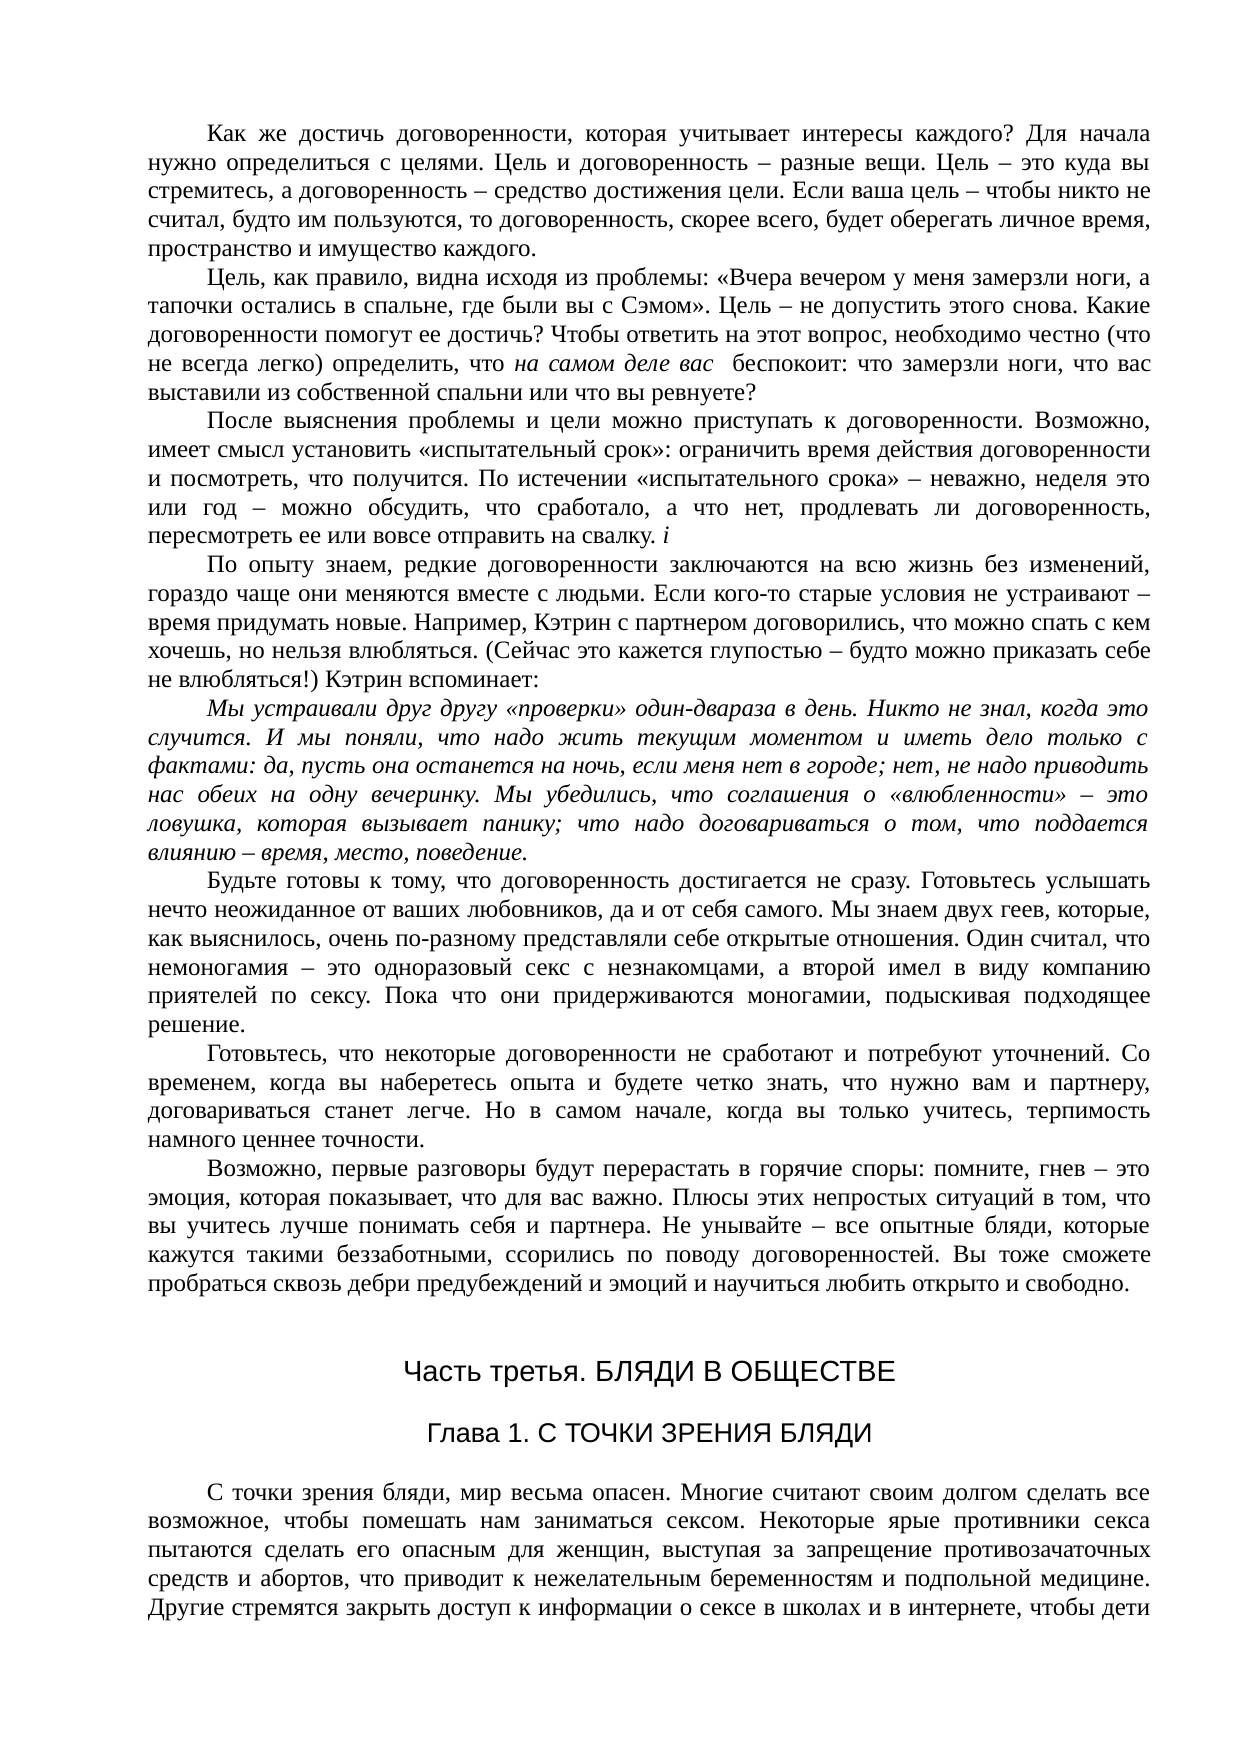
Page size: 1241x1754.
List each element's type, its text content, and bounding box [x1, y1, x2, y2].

text Будьте готовы к тому, что договоренность достигается не сразу. Готовьтесь услышать нечто неожиданное от ваших любовников, да и от себя самого. Мы знаем двух геев, которые, как выяснилось, очень по-разному представляли себе открытые отношения. Один считал, что немоногамия – это одноразовый секс с незнакомцами, а второй имел в виду компанию приятелей по сексу. Пока что они придерживаются моногамии, подыскивая подходящее решение. [148, 866, 1152, 1038]
text Как же достичь договоренности, которая учитывает интересы каждого? Для начала нужно определиться с целями. Цель и договоренность – разные вещи. Цель – это куда вы стремитесь, а договоренность – средство достижения цели. Если ваша цель – чтобы никто не считал, будто им пользуются, то договоренность, скорее всего, будет оберегать личное время, пространство и имущество каждого. [148, 118, 1152, 262]
text После выяснения проблемы и цели можно приступать к договоренности. Возможно, имеет смысл установить «испытательный срок»: ограничить время действия договоренности и посмотреть, что получится. По истечении «испытательного срока» – неважно, неделя это или год – можно обсудить, что сработало, а что нет, продлевать ли договоренность, пересмотреть ее или вовсе отправить на свалку. i [148, 406, 1152, 549]
text Цель, как правило, видна исходя из проблемы: «Вчера вечером у меня замерзли ноги, а тапочки остались в спальне, где были вы с Сэмом». Цель – не допустить этого снова. Какие договоренности помогут ее достичь? Чтобы ответить на этот вопрос, необходимо честно (что не всегда легко) определить, что на самом деле вас беспокоит: что замерзли ноги, что вас выставили из собственной спальни или что вы ревнуете? [148, 262, 1152, 406]
subtitle Глава 1. С ТОЧКИ ЗРЕНИЯ БЛЯДИ [148, 1417, 1152, 1448]
text По опыту знаем, редкие договоренности заключаются на всю жизнь без изменений, гораздо чаще они меняются вместе с людьми. Если кого-то старые условия не устраивают – время придумать новые. Например, Кэтрин с партнером договорились, что можно спать с кем хочешь, но нельзя влюбляться. (Сейчас это кажется глупостью – будто можно приказать себе не влюбляться!) Кэтрин вспоминает: [148, 549, 1152, 693]
text Возможно, первые разговоры будут перерастать в горячие споры: помните, гнев – это эмоция, которая показывает, что для вас важно. Плюсы этих непростых ситуаций в том, что вы учитесь лучше понимать себя и партнера. Не унывайте – все опытные бляди, которые кажутся такими беззаботными, ссорились по поводу договоренностей. Вы тоже сможете пробраться сквозь дебри предубеждений и эмоций и научиться любить открыто и свободно. [148, 1153, 1152, 1297]
text Готовьтесь, что некоторые договоренности не сработают и потребуют уточнений. Со временем, когда вы наберетесь опыта и будете четко знать, что нужно вам и партнеру, договариваться станет легче. Но в самом начале, когда вы только учитесь, терпимость намного ценнее точности. [148, 1038, 1152, 1153]
subtitle Часть третья. БЛЯДИ В ОБЩЕСТВЕ [148, 1354, 1152, 1388]
text Мы устраивали друг другу «проверки» один-двараза в день. Никто не знал, когда это случится. И мы поняли, что надо жить текущим моментом и иметь дело только с фактами: да, пусть она останется на ночь, если меня нет в городе; нет, не надо приводить нас обеих на одну вечеринку. Мы убедились, что соглашения о «влюбленности» – это ловушка, которая вызывает панику; что надо договариваться о том, что поддается влиянию – время, место, поведение. [148, 693, 1152, 866]
text С точки зрения бляди, мир весьма опасен. Многие считают своим долгом сделать все возможное, чтобы помешать нам заниматься сексом. Некоторые ярые противники секса пытаются сделать его опасным для женщин, выступая за запрещение противозачаточных средств и абортов, что приводит к нежелательным беременностям и подпольной медицине. Другие стремятся закрыть доступ к информации о сексе в школах и в интернете, чтобы дети [148, 1477, 1152, 1620]
